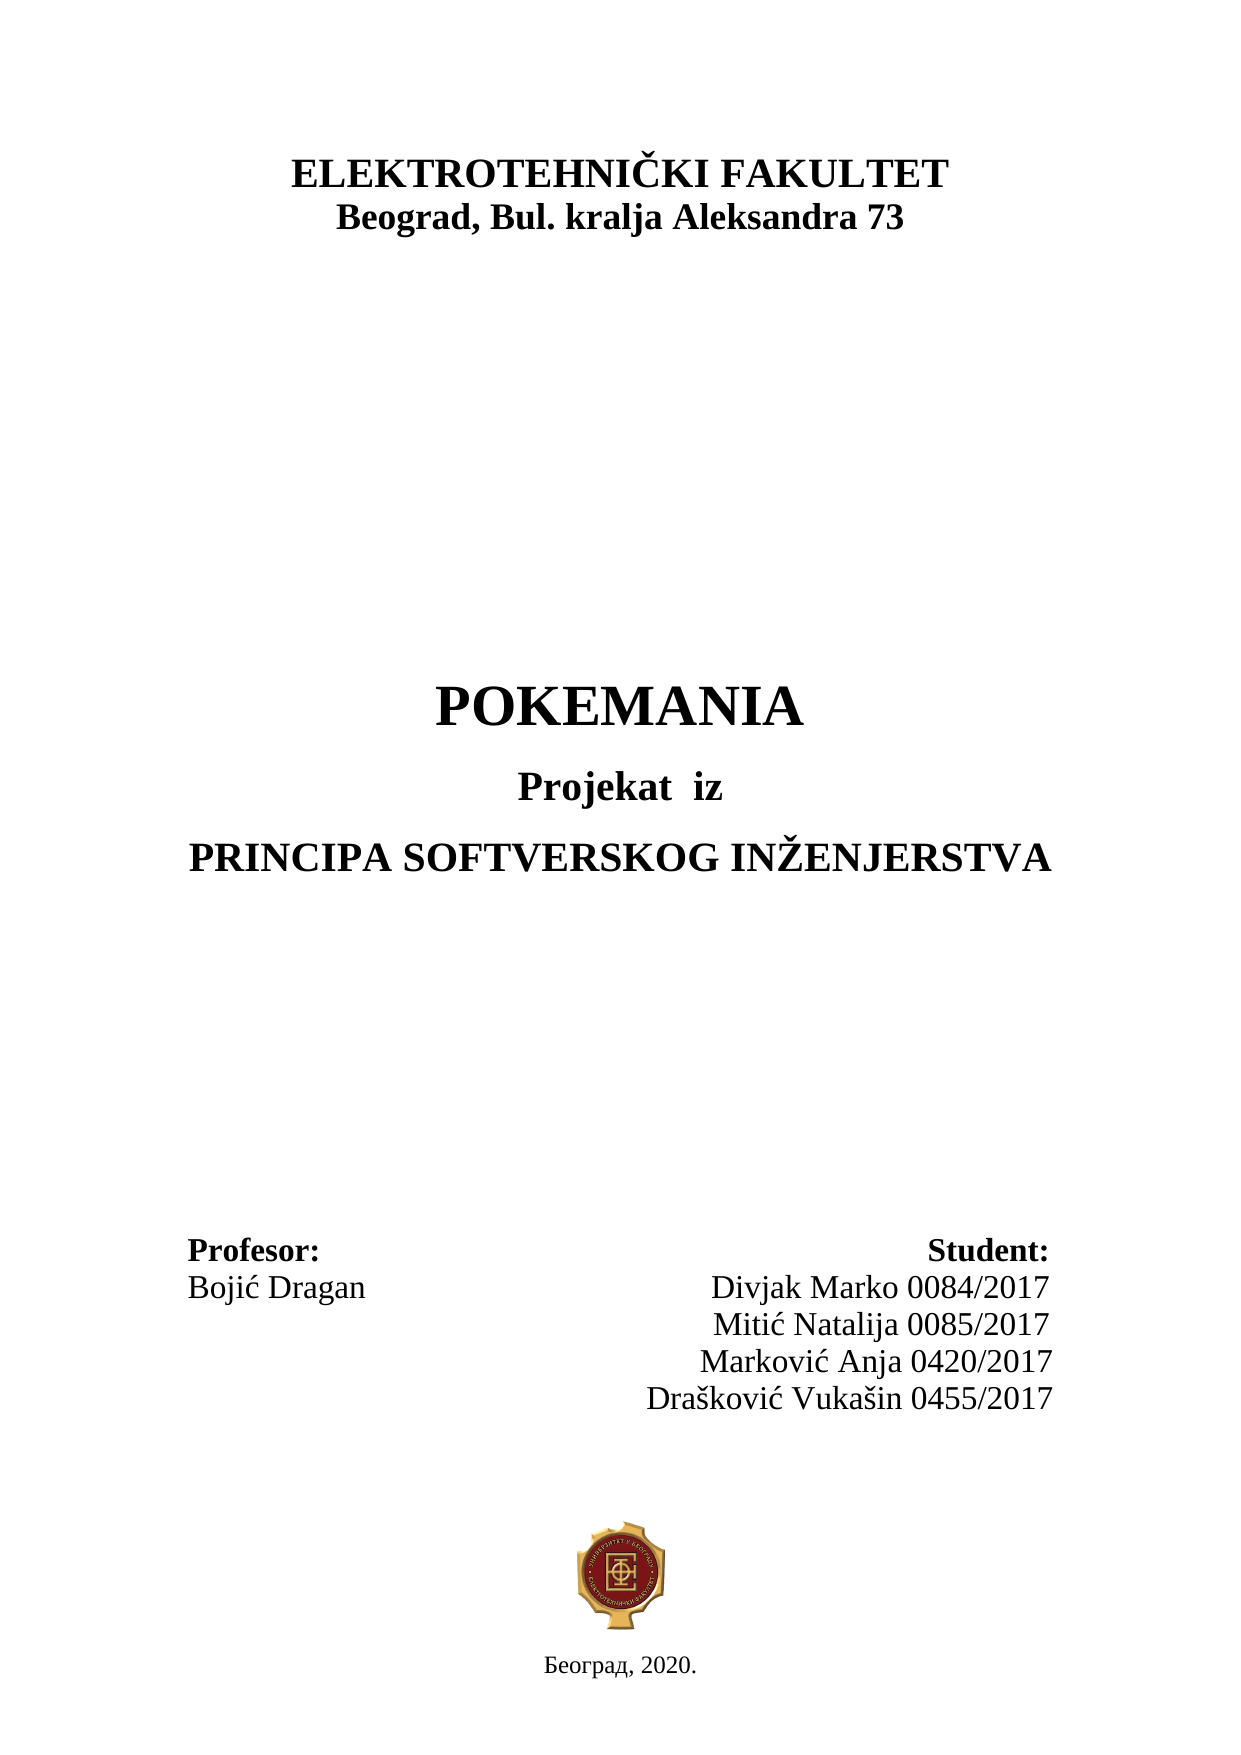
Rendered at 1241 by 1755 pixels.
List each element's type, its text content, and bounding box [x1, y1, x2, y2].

text Beograd, Bul. kralja Aleksandra 73 [187, 196, 1053, 238]
text Profesor: Student: [187, 1232, 1053, 1269]
picture [546, 1503, 694, 1652]
text PRINCIPA SOFTVERSKOG INŽENJERSTVA [187, 834, 1053, 880]
text Marković Anja 0420/2017 [187, 1343, 1053, 1380]
text Drašković Vukašin 0455/2017 [187, 1380, 1053, 1417]
text Mitić Natalija 0085/2017 [187, 1306, 1053, 1343]
text POKEMANIA [187, 673, 1053, 738]
text Bojić Dragan Divjak Marko 0084/2017 [187, 1269, 1053, 1306]
text Projekat iz [187, 763, 1053, 809]
text ELEKTROTEHNIČKI FAKULTET [187, 150, 1053, 196]
